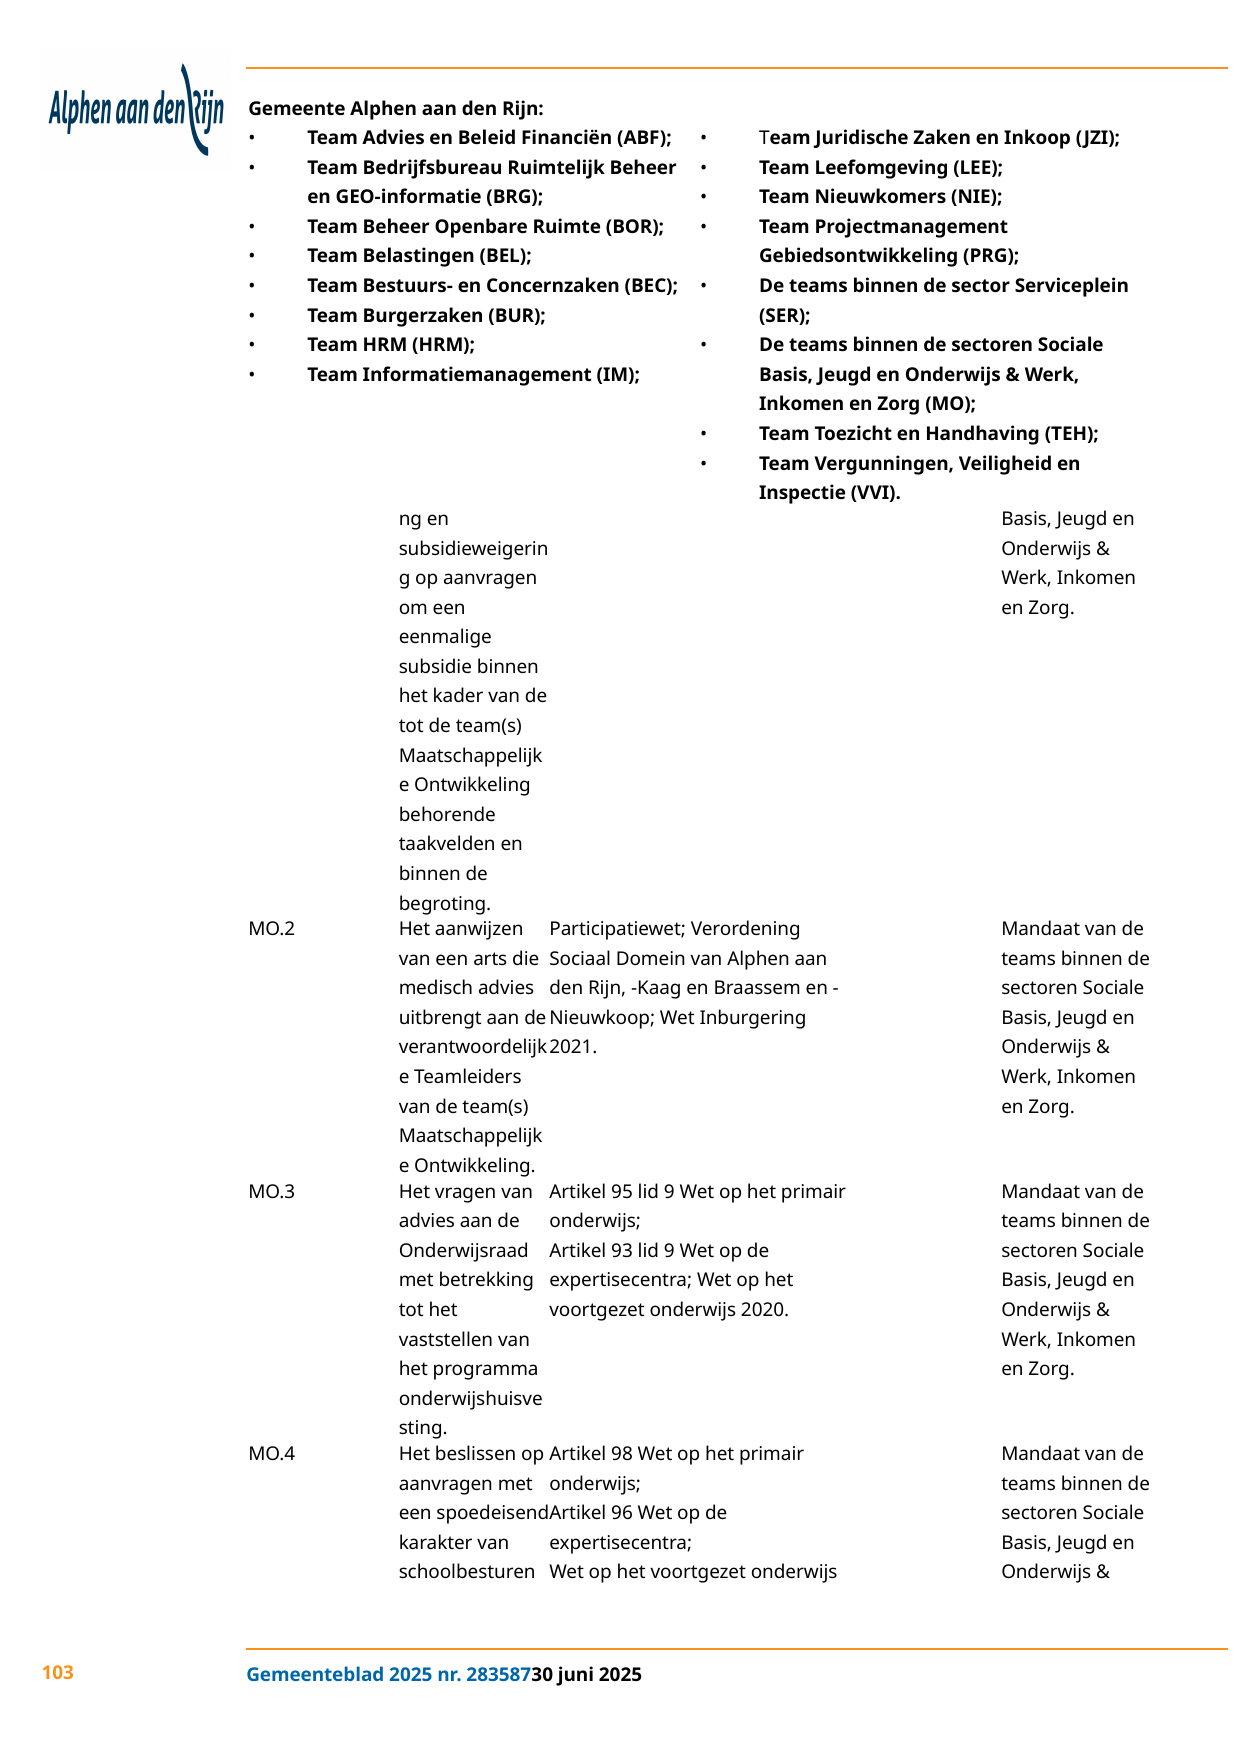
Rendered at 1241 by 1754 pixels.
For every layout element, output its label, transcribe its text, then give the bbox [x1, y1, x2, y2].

table_cell Basis, Jeugd en Onderwijs & Werk, Inkomen en Zorg. [1001, 505, 1152, 915]
table_header Team Juridische Zaken en Inkoop (JZI); Team Leefomgeving (LEE); Team Nieuwkomers (NIE); Team Projectmanagement Gebiedsontwikkeling (PRG); De teams binnen de sector Serviceplein (SER); De teams binnen de sectoren Sociale Basis, Jeugd en Onderwijs & Werk, Inkomen en Zorg (MO); Team Toezicht en Handhaving (TEH); Team Vergunningen, Veiligheid en Inspectie (VVI). [700, 95, 1152, 505]
table_cell Het aanwijzen van een arts die medisch advies uitbrengt aan de verantwoordelijke Teamleiders van de team(s) Maatschappelijke Ontwikkeling. [399, 915, 549, 1178]
table_cell [850, 505, 1001, 915]
table_cell Het vragen van advies aan de Onderwijsraad met betrekking tot het vaststellen van het programma onderwijshuisvesting. [399, 1178, 549, 1440]
table_cell MO.4 [248, 1440, 398, 1584]
table_cell Mandaat van de teams binnen de sectoren Sociale Basis, Jeugd en Onderwijs & Werk, Inkomen en Zorg. [1001, 1178, 1152, 1440]
table_cell Mandaat van de teams binnen de sectoren Sociale Basis, Jeugd en Onderwijs & [1001, 1440, 1152, 1584]
table_cell MO.3 [248, 1178, 398, 1440]
table_cell [850, 1440, 1001, 1584]
table_header Gemeente Alphen aan den Rijn: Team Advies en Beleid Financiën (ABF); Team Bedrijfsbureau Ruimtelijk Beheer en GEO-informatie (BRG); Team Beheer Openbare Ruimte (BOR); Team Belastingen (BEL); Team Bestuurs- en Concernzaken (BEC); Team Burgerzaken (BUR); Team HRM (HRM); Team Informatiemanagement (IM); [248, 95, 700, 505]
table_cell [850, 1178, 1001, 1440]
table_cell [248, 505, 398, 915]
table_cell Artikel 95 lid 9 Wet op het primair onderwijs; Artikel 93 lid 9 Wet op de expertisecentra; Wet op het voortgezet onderwijs 2020. [549, 1178, 850, 1440]
table_cell Participatiewet; Verordening Sociaal Domein van Alphen aan den Rijn, -Kaag en Braassem en -Nieuwkoop; Wet Inburgering 2021. [549, 915, 850, 1178]
table_cell Het beslissen op aanvragen met een spoedeisend karakter van schoolbesturen [399, 1440, 549, 1584]
table_cell Artikel 98 Wet op het primair onderwijs; Artikel 96 Wet op de expertisecentra; Wet op het voortgezet onderwijs [549, 1440, 850, 1584]
table_cell [549, 505, 850, 915]
picture [41, 47, 231, 172]
table_cell MO.2 [248, 915, 398, 1178]
table_cell ng en subsidieweigering op aanvragen om een eenmalige subsidie binnen het kader van de tot de team(s) Maatschappelijke Ontwikkeling behorende taakvelden en binnen de begroting. [399, 505, 549, 915]
table_cell [850, 915, 1001, 1178]
table_cell Mandaat van de teams binnen de sectoren Sociale Basis, Jeugd en Onderwijs & Werk, Inkomen en Zorg. [1001, 915, 1152, 1178]
